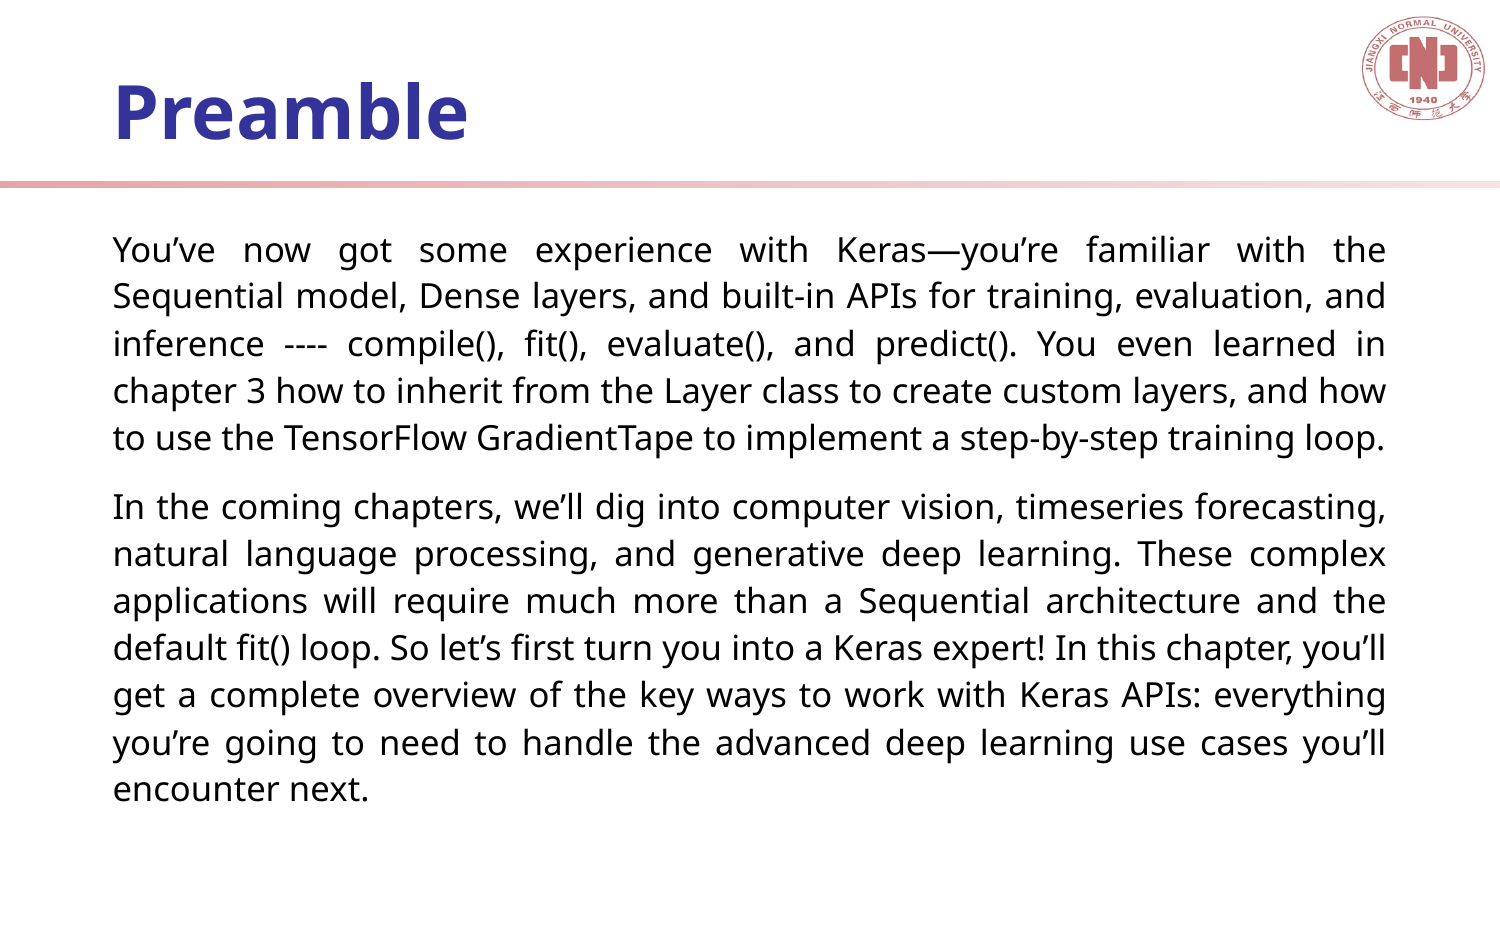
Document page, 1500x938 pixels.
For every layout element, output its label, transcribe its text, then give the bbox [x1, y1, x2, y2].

picture [1360, 15, 1486, 121]
list You’ve now got some experience with Keras—you’re familiar with the Sequential model, Dense layers, and built-in APIs for training, evaluation, and inference ---- compile(), fit(), evaluate(), and predict(). You even learned in chapter 3 how to inherit from the Layer class to create custom layers, and how to use the TensorFlow GradientTape to implement a step-by-step training loop. In the coming chapters, we’ll dig into computer vision, timeseries forecasting, natural language processing, and generative deep learning. These complex applications will require much more than a Sequential architecture and the default fit() loop. So let’s first turn you into a Keras expert! In this chapter, you’ll get a complete overview of the key ways to work with Keras APIs: everything you’re going to need to handle the advanced deep learning use cases you’ll encounter next. [112, 225, 1388, 863]
title Preamble [112, 37, 1351, 162]
